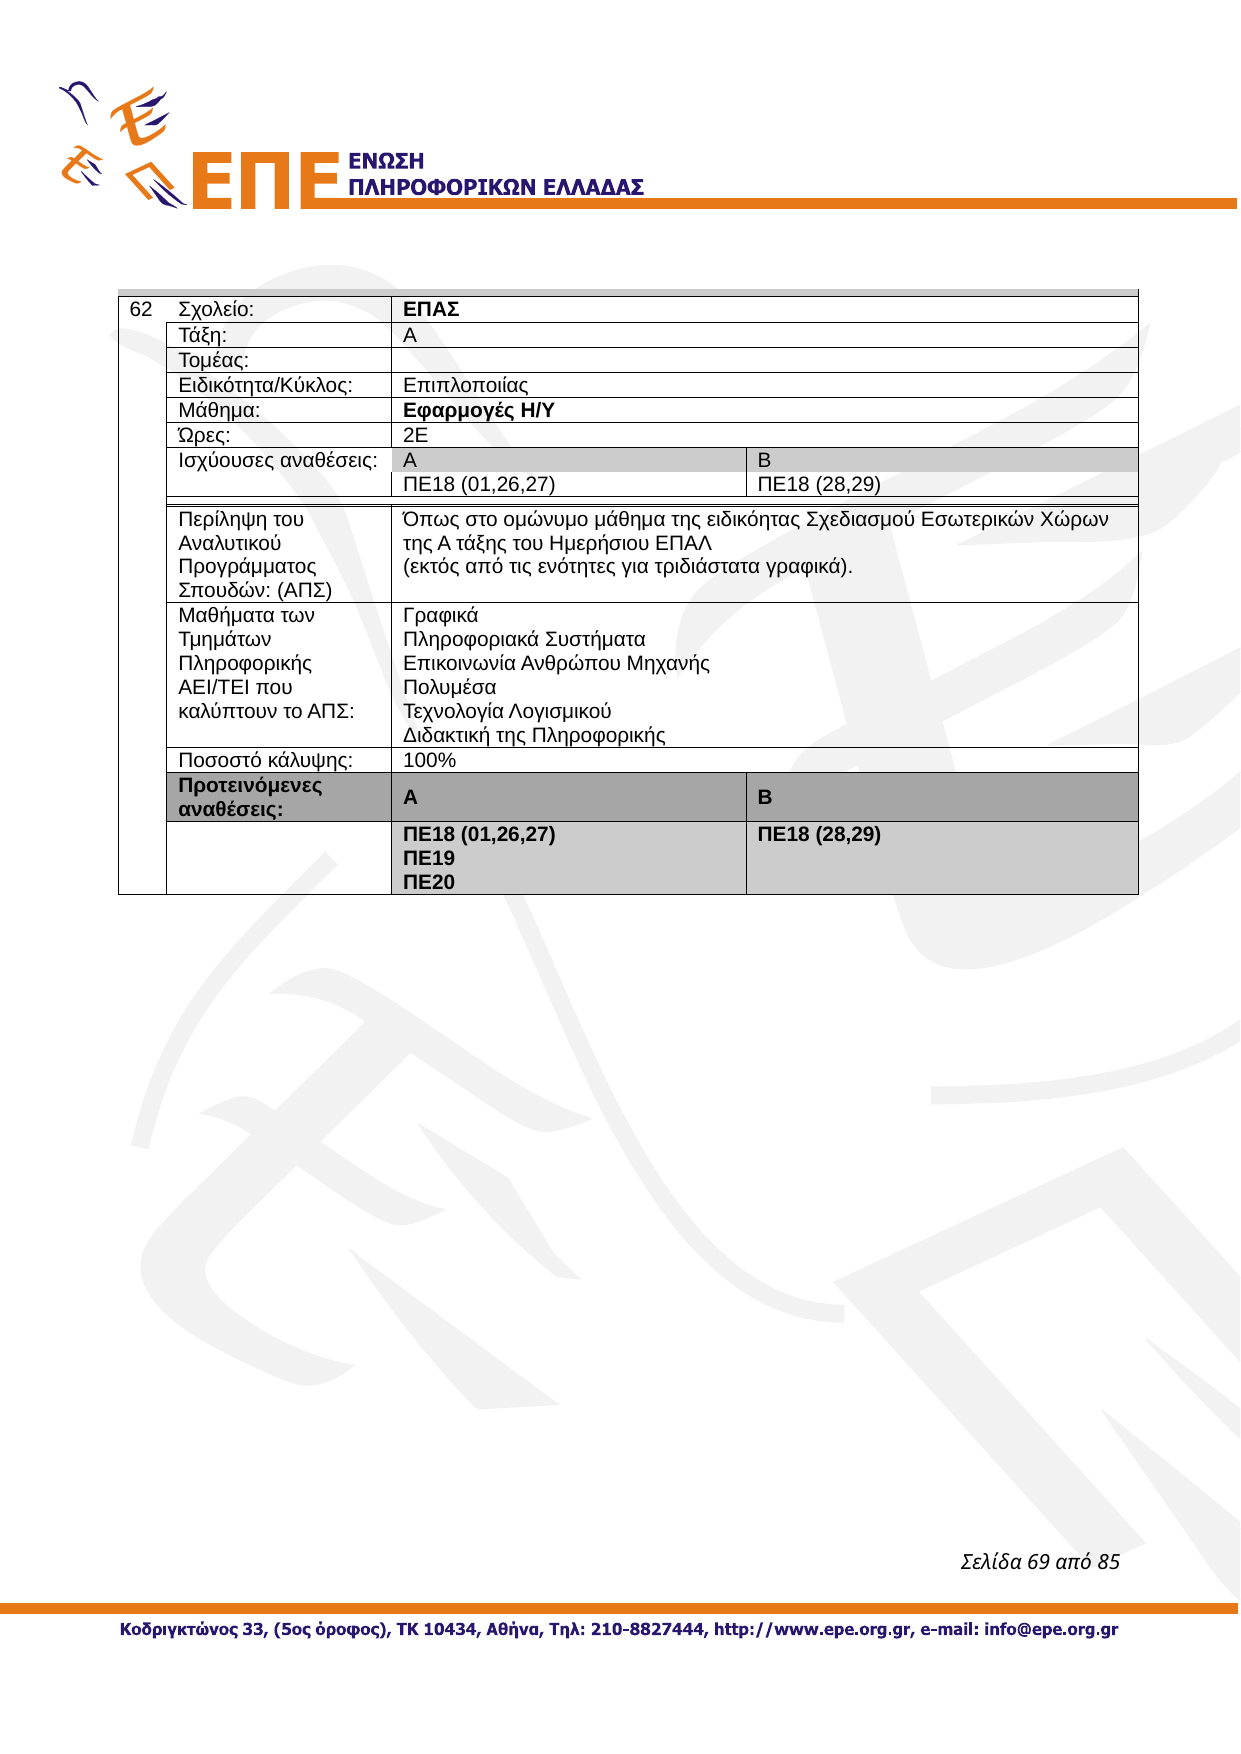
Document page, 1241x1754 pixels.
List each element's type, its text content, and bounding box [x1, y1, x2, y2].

table_header [167, 289, 392, 296]
table_header [392, 289, 1138, 296]
table_cell Μαθήματα των Τμημάτων Πληροφορικής ΑΕΙ/ΤΕΙ που καλύπτουν το ΑΠΣ: [167, 603, 391, 747]
table_cell [392, 497, 1138, 504]
table_cell 2Ε [392, 423, 1138, 447]
table_cell Α [392, 773, 746, 821]
table_cell Ισχύουσες αναθέσεις: [167, 448, 392, 496]
table_header Β [747, 448, 1138, 472]
table_cell Τομέας: [167, 348, 391, 372]
table_cell Ειδικότητα/Κύκλος: [167, 373, 391, 397]
table_cell [392, 348, 1138, 372]
table_cell 62 [119, 297, 167, 894]
table_cell ΠΕ18 (28,29) [747, 822, 1138, 894]
table_cell Β [747, 773, 1138, 821]
table_cell Γραφικά Πληροφοριακά Συστήματα Επικοινωνία Ανθρώπου Μηχανής Πολυμέσα Τεχνολογία Λογισμικού Διδακτική της Πληροφορικής [392, 603, 1138, 747]
table_header ΕΠΑΣ [392, 297, 1138, 322]
table_cell Ποσοστό κάλυψης: [167, 748, 391, 772]
table_header [118, 289, 167, 296]
table_cell Τάξη: [167, 323, 391, 347]
table_cell Προτεινόμενες αναθέσεις: [167, 773, 391, 821]
table_cell Περίληψη του Αναλυτικού Προγράμματος Σπουδών: (ΑΠΣ) [167, 507, 391, 602]
table_cell [167, 497, 392, 504]
table_cell Μάθημα: [167, 398, 391, 422]
table_cell Εφαρμογές Η/Υ [392, 398, 1138, 422]
table_cell Ώρες: [167, 423, 391, 447]
table_header Σχολείο: [167, 297, 391, 322]
table_cell ΠΕ18 (01,26,27) [392, 472, 746, 496]
table_cell ΠΕ18 (28,29) [747, 472, 1138, 496]
table_cell ΠΕ18 (01,26,27) ΠΕ19 ΠΕ20 [392, 822, 746, 894]
table_cell Όπως στο ομώνυμο μάθημα της ειδικόητας Σχεδιασμού Εσωτερικών Χώρων της Α τάξης του Ημερήσιου ΕΠΑΛ (εκτός από τις ενότητες για τριδιάστατα γραφικά). [392, 507, 1138, 602]
table_cell [167, 822, 391, 894]
table_cell 100% [392, 748, 1138, 772]
table_cell Α [392, 323, 1138, 347]
table_cell Επιπλοποιίας [392, 373, 1138, 397]
table_header Α [392, 448, 746, 472]
